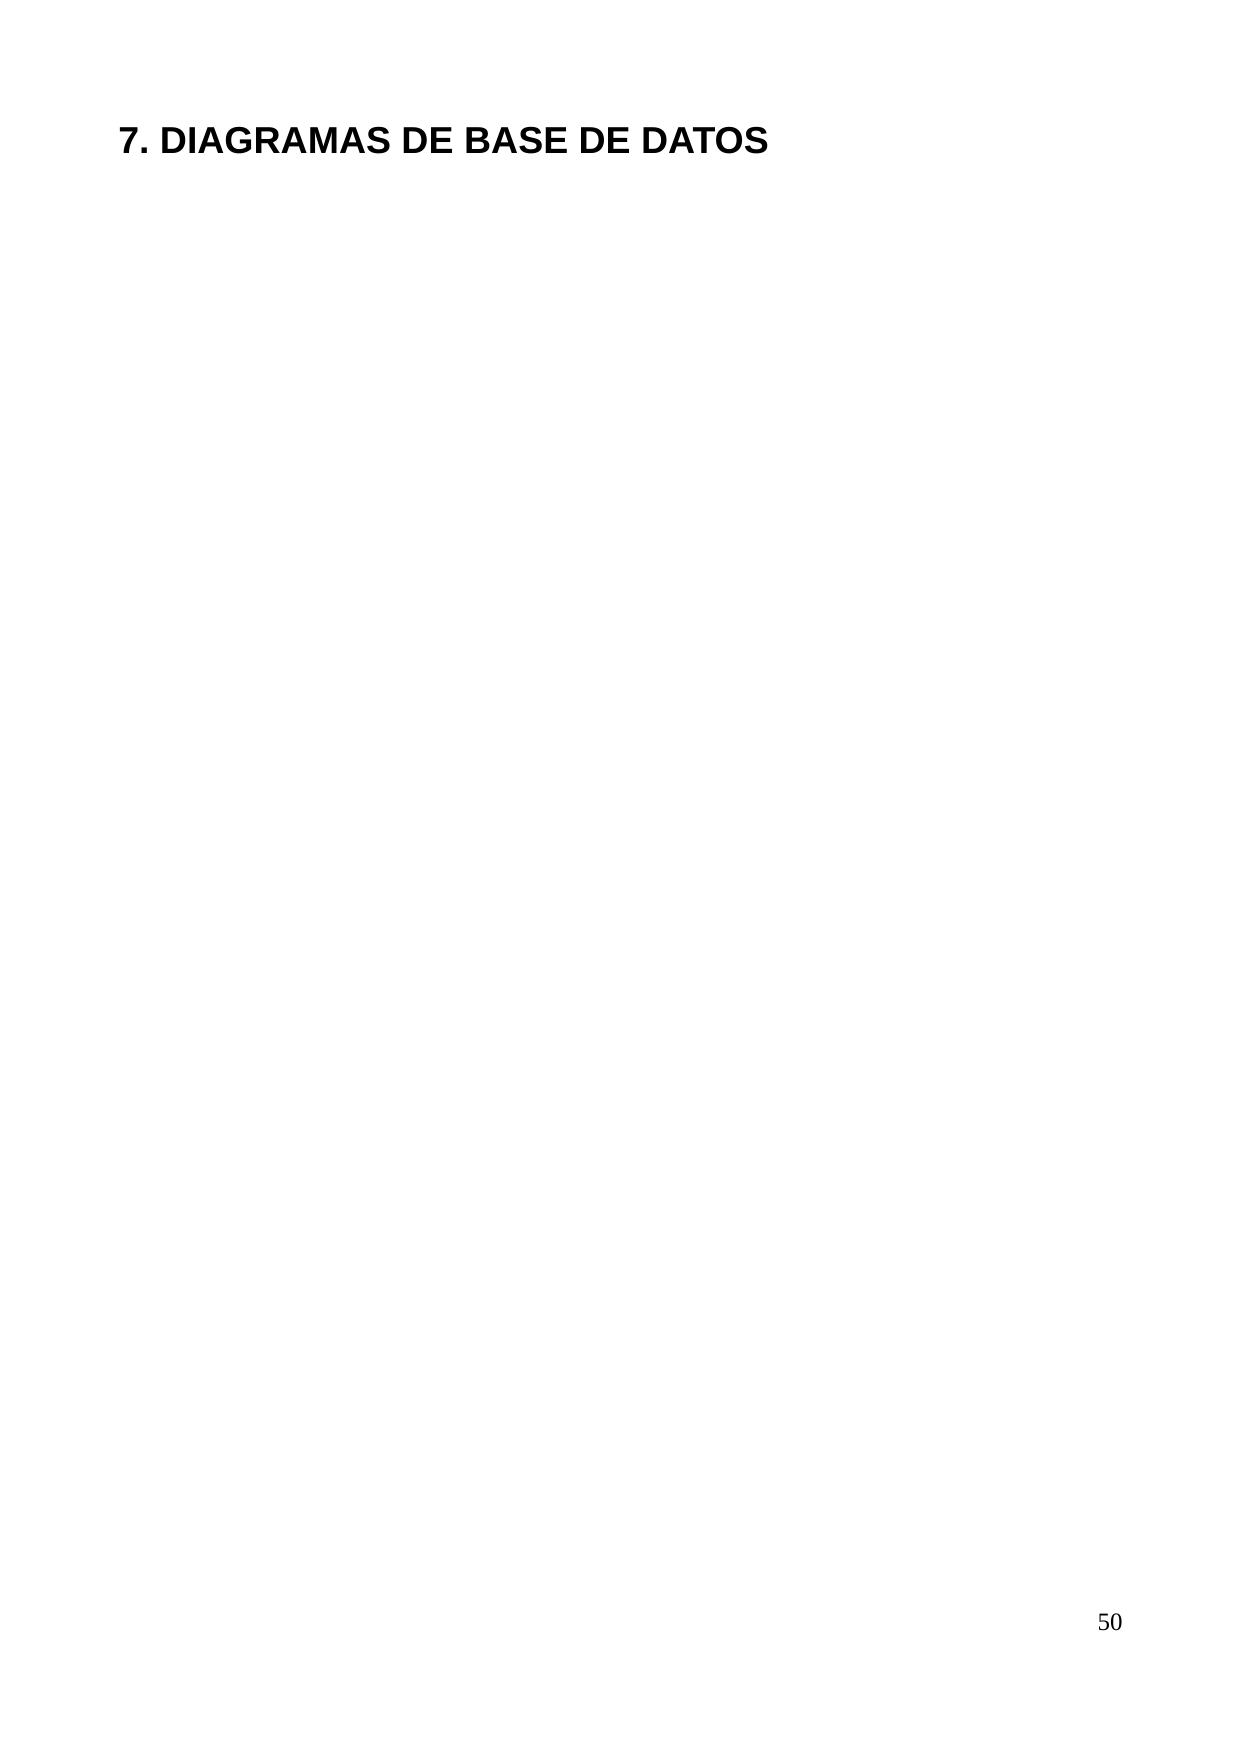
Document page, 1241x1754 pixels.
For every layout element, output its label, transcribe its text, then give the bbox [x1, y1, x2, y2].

subtitle 7. DIAGRAMAS DE BASE DE DATOS [118, 118, 1122, 161]
